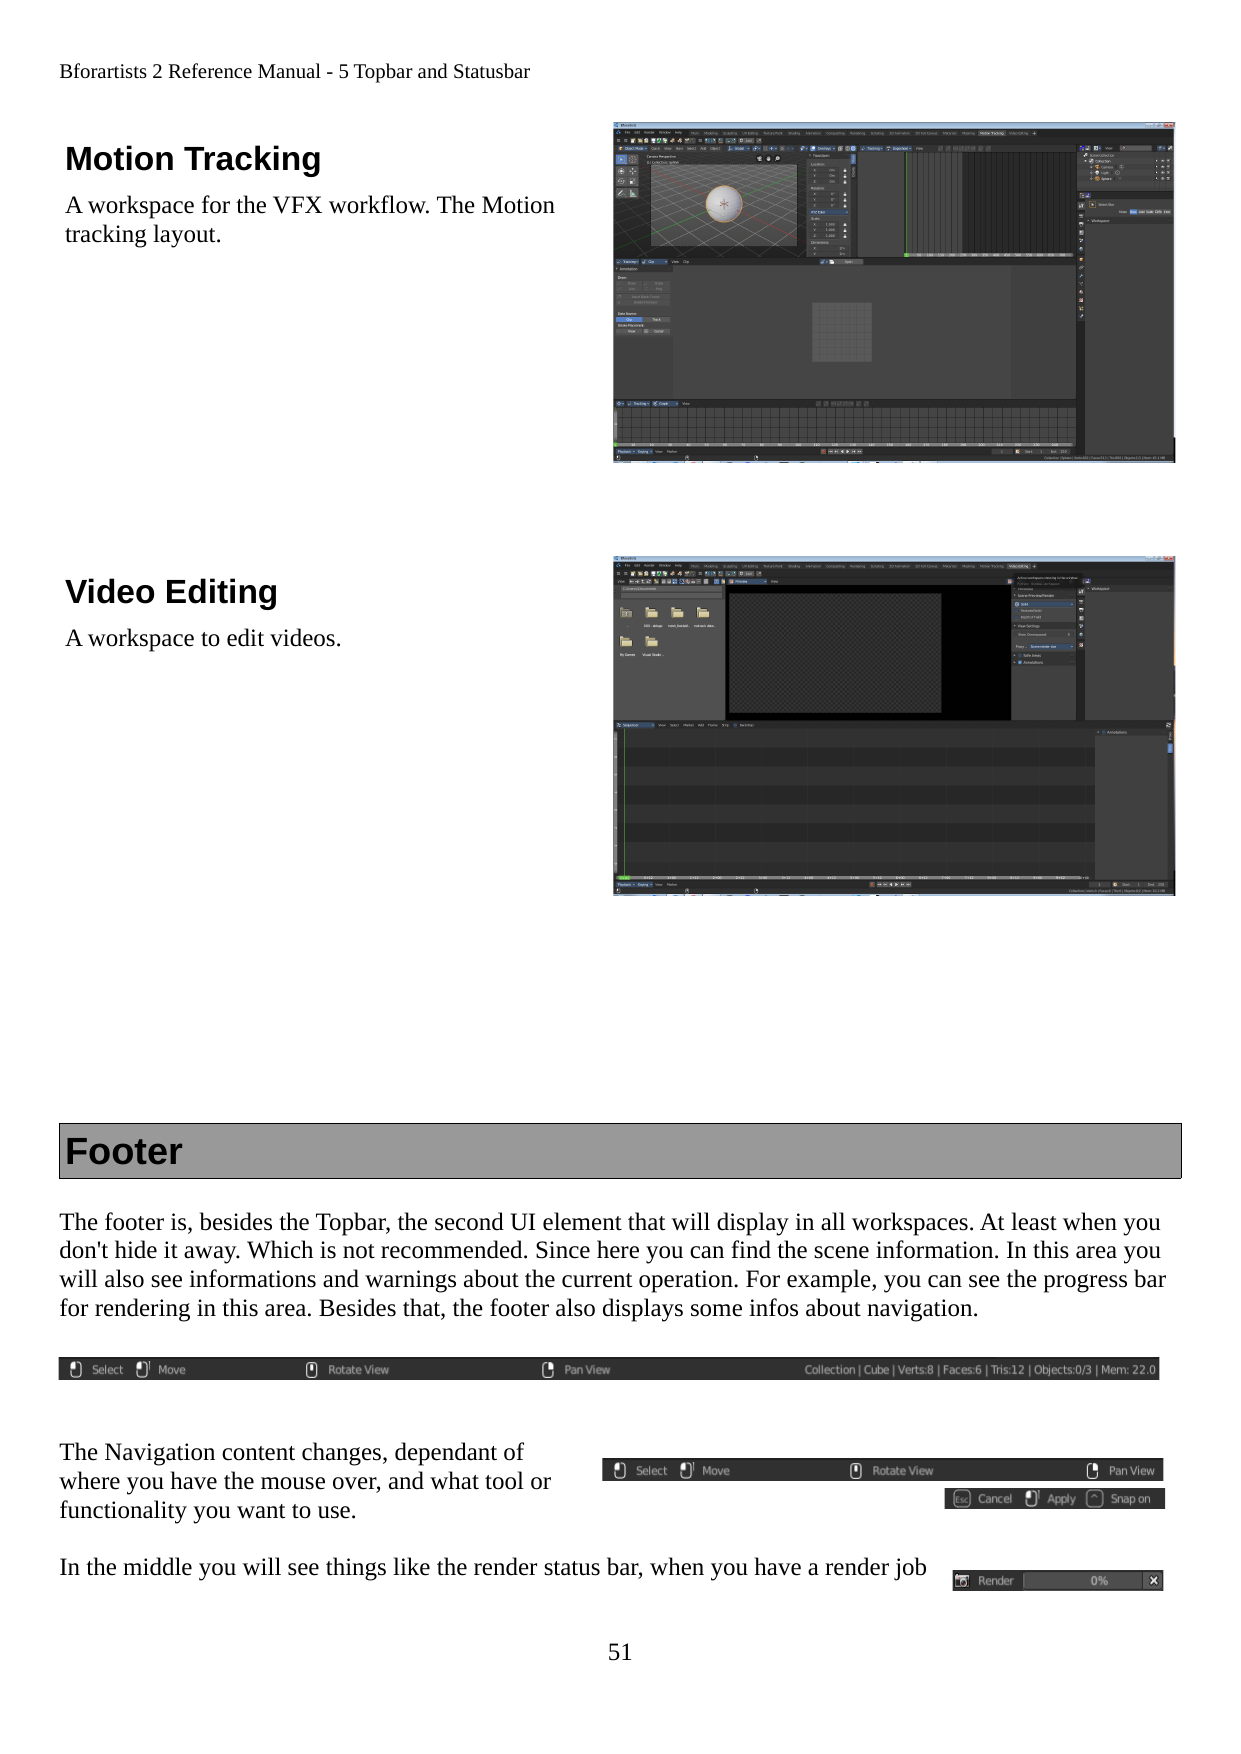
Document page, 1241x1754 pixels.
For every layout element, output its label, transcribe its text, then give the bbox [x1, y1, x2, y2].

table_header Video Editing A workspace to edit videos. [59, 546, 596, 950]
table_header [596, 113, 1181, 517]
table_header [596, 546, 1181, 950]
picture [952, 1570, 1164, 1591]
picture [58, 1357, 1160, 1380]
text The footer is, besides the Topbar, the second UI element that will display in all workspaces. At least when you don't hide it away. Which is not recommended. Since here you can find the scene information. In this area you will also see informations and warnings about the current operation. For example, you can see the progress bar for rendering in this area. Besides that, the footer also displays some infos about navigation. [59, 1207, 1181, 1322]
picture [944, 1488, 1166, 1509]
text The Navigation content changes, dependant of where you have the mouse over, and what tool or functionality you want to use. [59, 1437, 1181, 1523]
picture [613, 556, 1176, 896]
picture [613, 122, 1176, 463]
text In the middle you will see things like the render status bar, when you have a render job [59, 1552, 1181, 1581]
picture [602, 1458, 1164, 1481]
table_header Motion Tracking A workspace for the VFX workflow. The Motion tracking layout. [59, 113, 596, 517]
table_header Footer [60, 1124, 1181, 1178]
